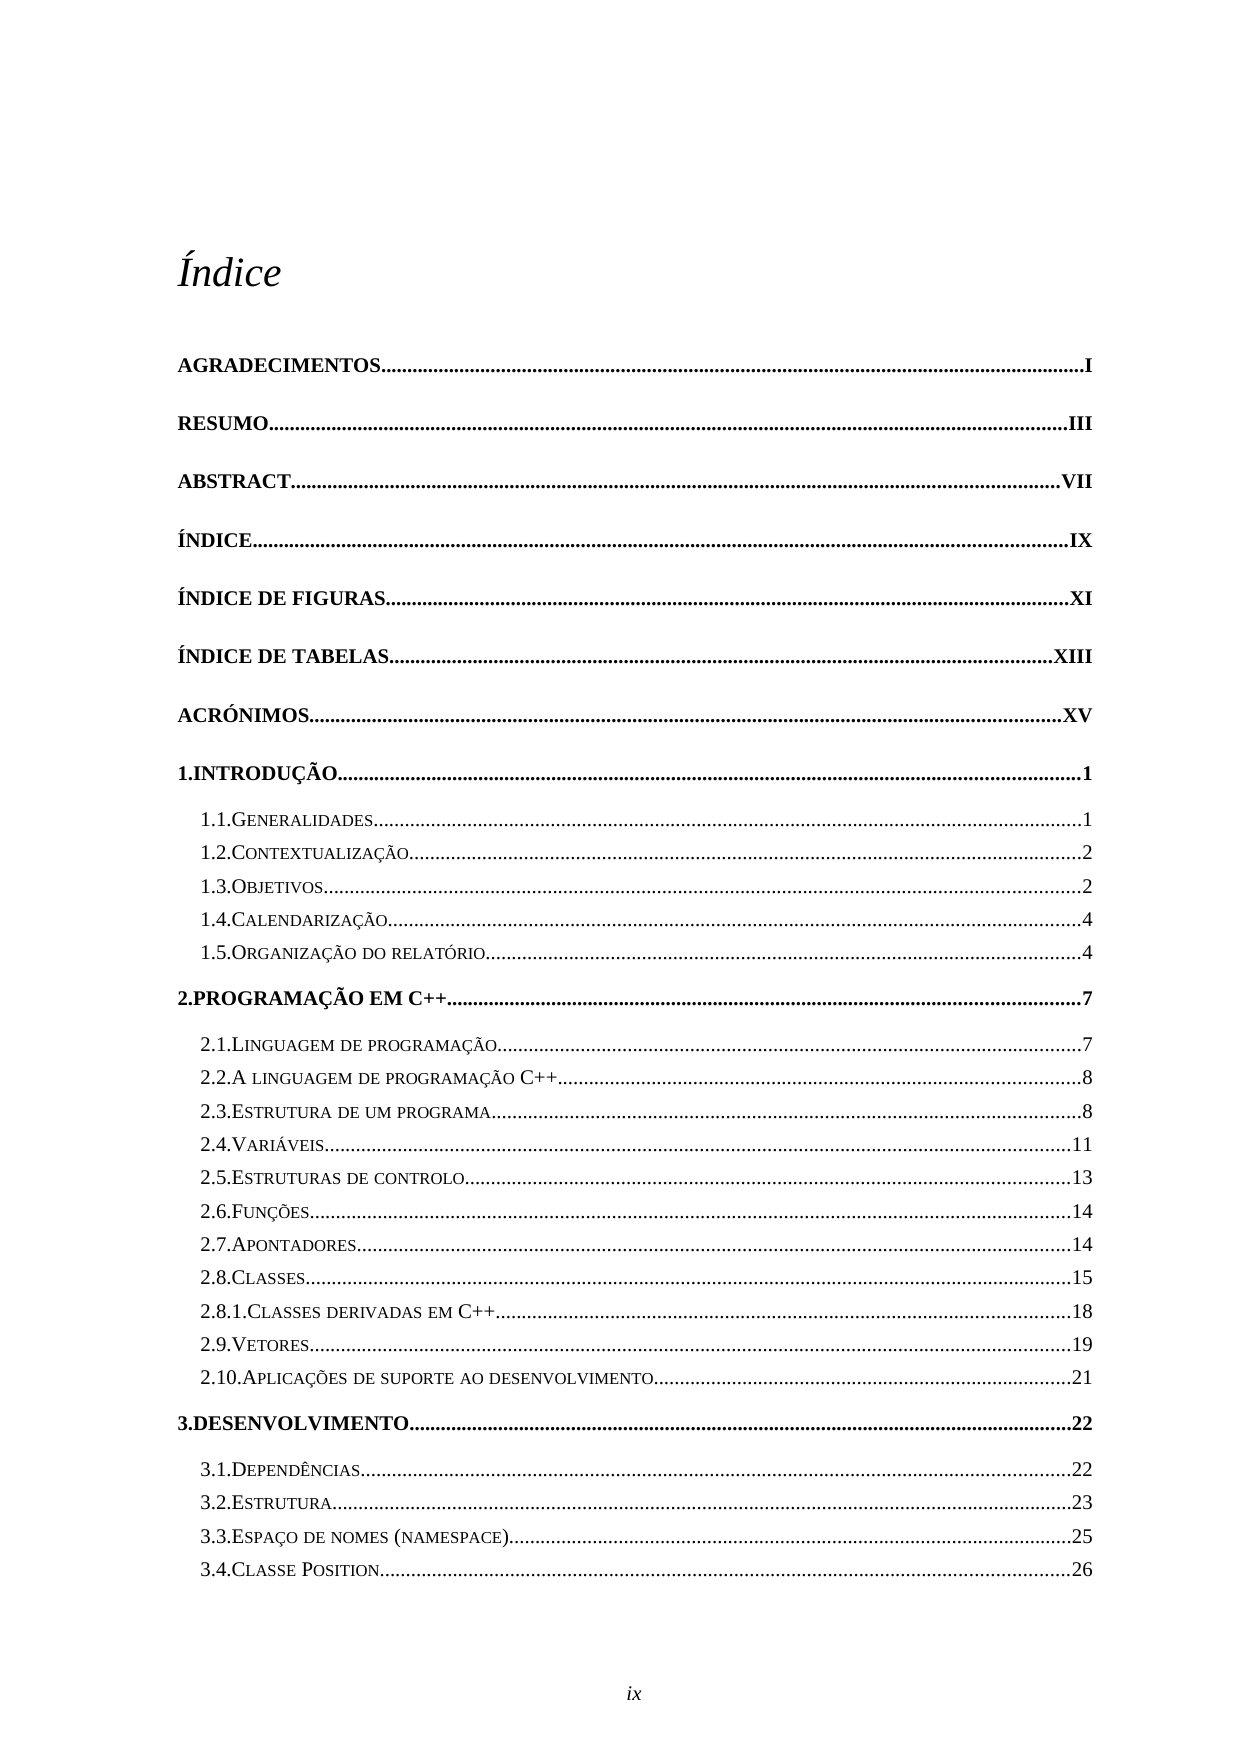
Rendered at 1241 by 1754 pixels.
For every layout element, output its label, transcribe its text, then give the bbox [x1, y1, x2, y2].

text 3.Desenvolvimento 22 [177, 1404, 1092, 1437]
text 3.4.Classe Position 26 [200, 1550, 1092, 1583]
text 2.1.Linguagem de programação 7 [200, 1025, 1092, 1058]
text 1.5.Organização do relatório 4 [200, 933, 1092, 966]
text 1.3.Objetivos 2 [200, 866, 1092, 900]
text Índice de Figuras xi [177, 579, 1092, 612]
text 1.4.Calendarização 4 [200, 900, 1092, 933]
text 2.3.Estrutura de um programa 8 [200, 1091, 1092, 1125]
text Abstract vii [177, 462, 1092, 496]
text 3.2.Estrutura 23 [200, 1483, 1092, 1516]
text 2.6.Funções 14 [200, 1191, 1092, 1225]
text Índice de Tabelas xiii [177, 637, 1092, 671]
text 3.3.Espaço de nomes (namespace) 25 [200, 1516, 1092, 1550]
text Resumo iii [177, 404, 1092, 437]
text 1.1.Generalidades 1 [200, 800, 1092, 833]
text Acrónimos xv [177, 696, 1092, 729]
text 2.8.1.Classes derivadas em C++ 18 [200, 1291, 1092, 1325]
text 2.8.Classes 15 [200, 1258, 1092, 1291]
text Índice ix [177, 521, 1092, 554]
text 2.7.Apontadores 14 [200, 1225, 1092, 1258]
text 2.4.Variáveis 11 [200, 1125, 1092, 1158]
text 2.9.Vetores 19 [200, 1325, 1092, 1358]
text 3.1.Dependências 22 [200, 1450, 1092, 1483]
text 1.Introdução 1 [177, 754, 1092, 787]
text 2.Programação em C++ 7 [177, 979, 1092, 1012]
text Índice [177, 248, 1092, 296]
text 2.5.Estruturas de controlo 13 [200, 1158, 1092, 1191]
text 2.2.A linguagem de programação C++ 8 [200, 1058, 1092, 1091]
text 1.2.Contextualização 2 [200, 833, 1092, 866]
text 2.10.Aplicações de suporte ao desenvolvimento 21 [200, 1358, 1092, 1391]
text Agradecimentos i [177, 346, 1092, 379]
